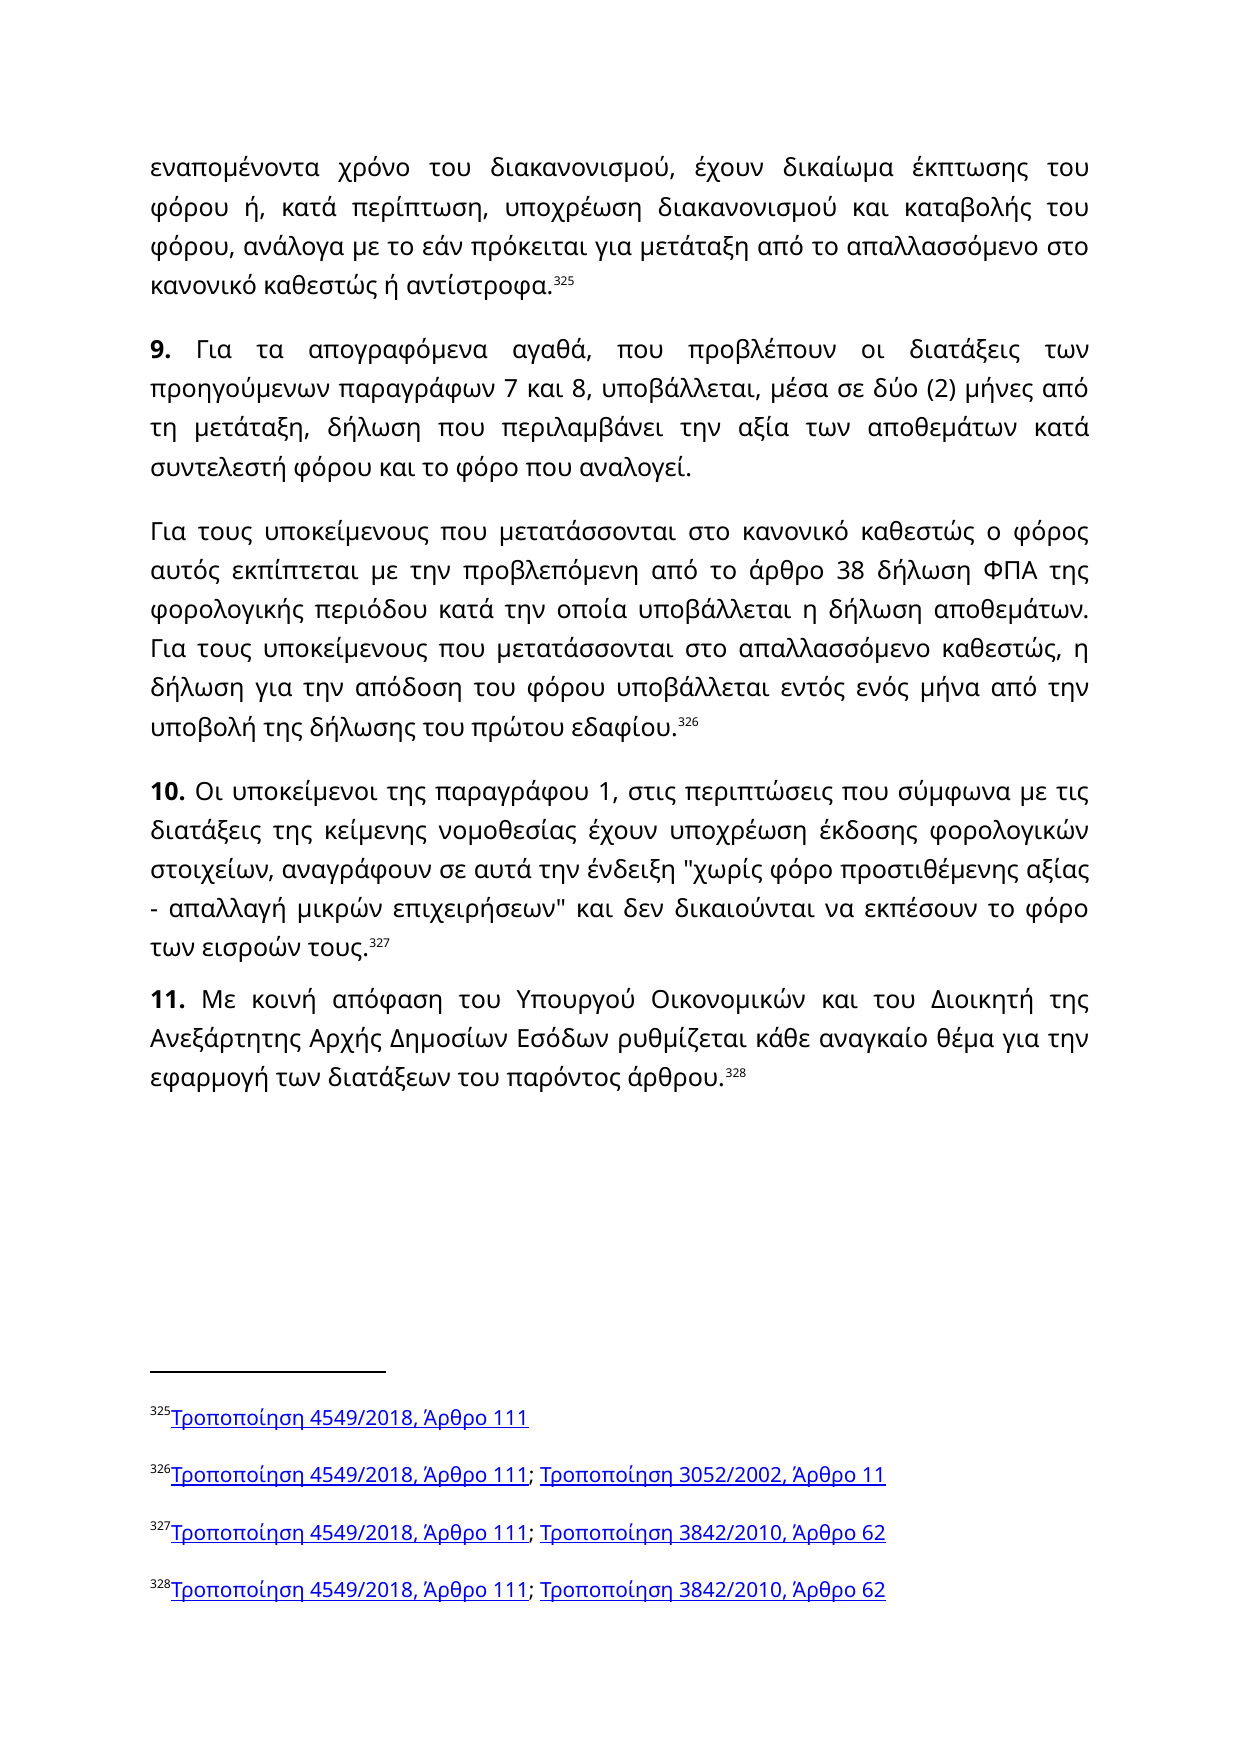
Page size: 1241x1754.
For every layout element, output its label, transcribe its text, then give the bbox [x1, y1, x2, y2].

text 10. Οι υποκείμενοι της παραγράφου 1, στις περιπτώσεις που σύμφωνα με τις διατάξεις της κείμενης νομοθεσίας έχουν υποχρέωση έκδοσης φορολογικών στοιχείων, αναγράφουν σε αυτά την ένδειξη "χωρίς φόρο προστιθέμενης αξίας - απαλλαγή μικρών επιχειρήσεων" και δεν δικαιούνται να εκπέσουν το φόρο των εισροών τους. [150, 773, 1090, 964]
text εναπομένοντα χρόνο του διακανονισμού, έχουν δικαίωμα έκπτωσης του φόρου ή, κατά περίπτωση, υποχρέωση διακανονισμού και καταβολής του φόρου, ανάλογα με το εάν πρόκειται για μετάταξη από το απαλλασσόμενο στο κανονικό καθεστώς ή αντίστροφα. [150, 150, 1090, 302]
text Τροποποίηση 4549/2018, Άρθρο 111; Τροποποίηση 3842/2010, Άρθρο 62 [150, 1576, 1090, 1604]
text Τροποποίηση 4549/2018, Άρθρο 111 [150, 1403, 1090, 1431]
text Για τους υποκείμενους που μετατάσσονται στο κανονικό καθεστώς ο φόρος αυτός εκπίπτεται με την προβλεπόμενη από το άρθρο 38 δήλωση ΦΠΑ της φορολογικής περιόδου κατά την οποία υποβάλλεται η δήλωση αποθεμάτων. Για τους υποκείμενους που μετατάσσονται στο απαλλασσόμενο καθεστώς, η δήλωση για την απόδοση του φόρου υποβάλλεται εντός ενός μήνα από την υποβολή της δήλωσης του πρώτου εδαφίου. [150, 513, 1090, 743]
text 9. Για τα απογραφόμενα αγαθά, που προβλέπουν οι διατάξεις των προηγούμενων παραγράφων 7 και 8, υποβάλλεται, μέσα σε δύο (2) μήνες από τη μετάταξη, δήλωση που περιλαμβάνει την αξία των αποθεμάτων κατά συντελεστή φόρου και το φόρο που αναλογεί. [150, 332, 1090, 483]
text Τροποποίηση 4549/2018, Άρθρο 111; Τροποποίηση 3052/2002, Άρθρο 11 [150, 1460, 1090, 1489]
text 11. Με κοινή απόφαση του Υπουργού Οικονομικών και του Διοικητή της Ανεξάρτητης Αρχής Δημοσίων Εσόδων ρυθμίζεται κάθε αναγκαίο θέμα για την εφαρμογή των διατάξεων του παρόντος άρθρου. [150, 982, 1090, 1094]
text Τροποποίηση 4549/2018, Άρθρο 111; Τροποποίηση 3842/2010, Άρθρο 62 [150, 1518, 1090, 1546]
